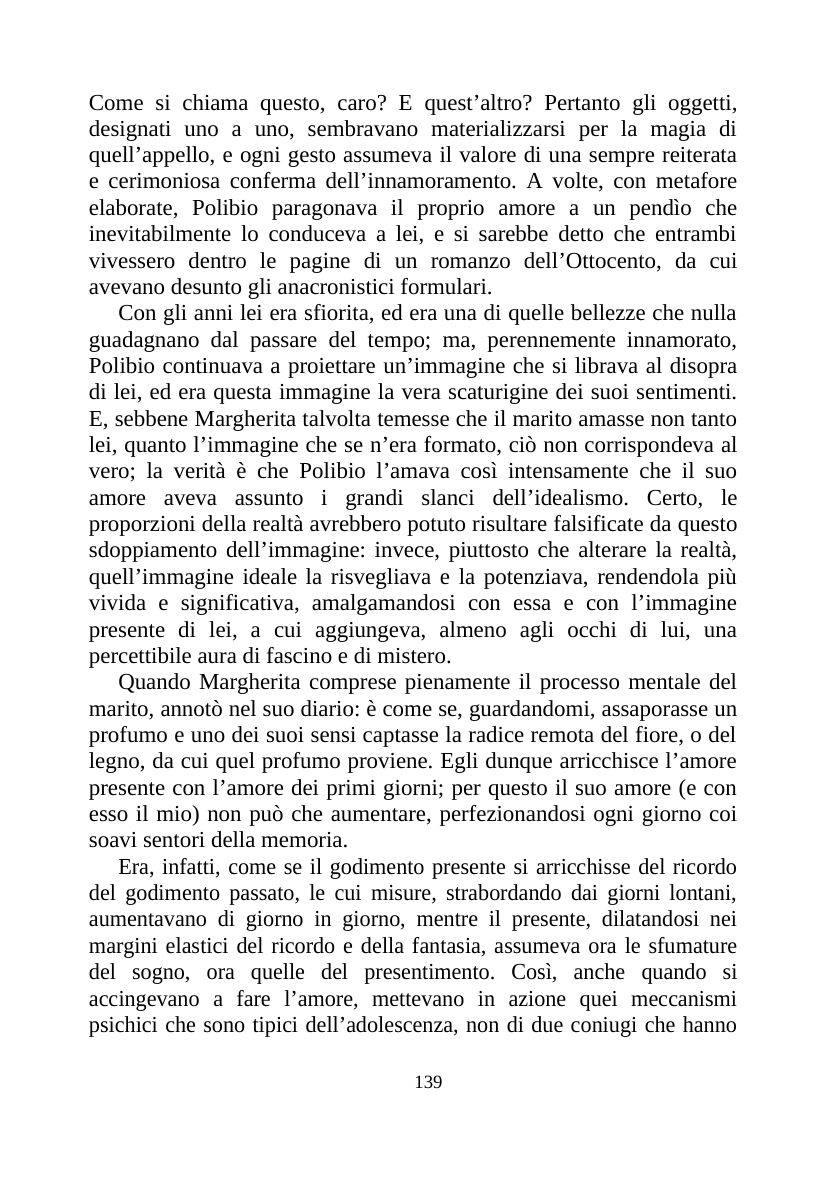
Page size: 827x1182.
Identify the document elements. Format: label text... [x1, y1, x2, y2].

text Era, infatti, come se il godimento presente si arricchisse del ricordo del godimento passato, le cui misure, strabordando dai giorni lontani, aumentavano di giorno in giorno, mentre il presente, dilatandosi nei margini elastici del ricordo e della fantasia, assumeva ora le sfumature del sogno, ora quelle del presentimento. Così, anche quando si accingevano a fare l’amore, mettevano in azione quei meccanismi psichici che sono tipici dell’adolescenza, non di due coniugi che hanno [89, 853, 738, 1037]
text Quando Margherita comprese pienamente il processo mentale del marito, annotò nel suo diario: è come se, guardandomi, assaporasse un profumo e uno dei suoi sensi captasse la radice remota del fiore, o del legno, da cui quel profumo proviene. Egli dunque arricchisce l’amore presente con l’amore dei primi giorni; per questo il suo amore (e con esso il mio) non può che aumentare, perfezionandosi ogni giorno coi soavi sentori della memoria. [89, 668, 738, 853]
text Con gli anni lei era sfiorita, ed era una di quelle bellezze che nulla guadagnano dal passare del tempo; ma, perennemente innamorato, Polibio continuava a proiettare un’immagine che si librava al disopra di lei, ed era questa immagine la vera scaturigine dei suoi sentimenti. E, sebbene Margherita talvolta temesse che il marito amasse non tanto lei, quanto l’immagine che se n’era formato, ciò non corrispondeva al vero; la verità è che Polibio l’amava così intensamente che il suo amore aveva assunto i grandi slanci dell’idealismo. Certo, le proporzioni della realtà avrebbero potuto risultare falsificate da questo sdoppiamento dell’immagine: invece, piuttosto che alterare la realtà, quell’immagine ideale la risvegliava e la potenziava, rendendola più vivida e significativa, amalgamandosi con essa e con l’immagine presente di lei, a cui aggiungeva, almeno agli occhi di lui, una percettibile aura di fascino e di mistero. [89, 299, 738, 668]
text Come si chiama questo, caro? E quest’altro? Pertanto gli oggetti, designati uno a uno, sembravano materializzarsi per la magia di quell’appello, e ogni gesto assumeva il valore di una sempre reiterata e cerimoniosa conferma dell’innamoramento. A volte, con metafore elaborate, Polibio paragonava il proprio amore a un pendìo che inevitabilmente lo conduceva a lei, e si sarebbe detto che entrambi vivessero dentro le pagine di un romanzo dell’Ottocento, da cui avevano desunto gli anacronistici formulari. [89, 88, 738, 299]
